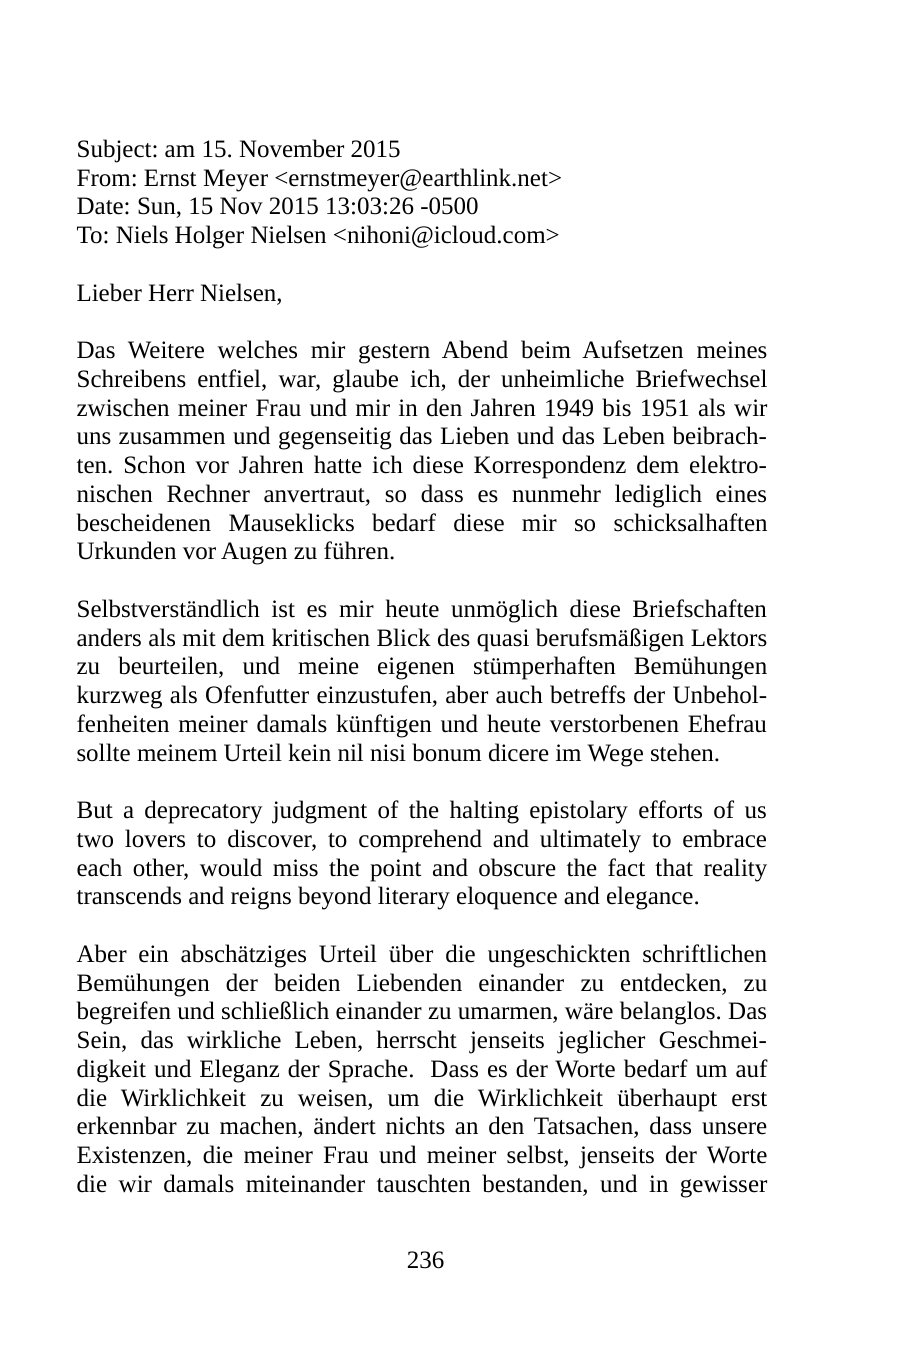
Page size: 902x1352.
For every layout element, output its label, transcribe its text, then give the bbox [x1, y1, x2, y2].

text Aber ein abschätziges Urteil über die ungeschickten schriftlichen Bemühungen der beiden Liebenden einander zu entdecken, zu begreifen und schließlich einander zu umarmen, wäre belanglos. Das Sein, das wirkliche Leben, herrscht jenseits jeglicher Geschmei-digkeit und Eleganz der Sprache. Dass es der Worte bedarf um auf die Wirklichkeit zu weisen, um die Wirklichkeit überhaupt erst erkennbar zu machen, ändert nichts an den Tatsachen, dass unsere Existenzen, die meiner Frau und meiner selbst, jenseits der Worte die wir damals miteinander tauschten bestanden, und in gewisser [76, 939, 768, 1198]
text Das Weitere welches mir gestern Abend beim Aufsetzen meines Schreibens entfiel, war, glaube ich, der unheimliche Briefwechsel zwischen meiner Frau und mir in den Jahren 1949 bis 1951 als wir uns zusammen und gegenseitig das Lieben und das Leben beibrach-ten. Schon vor Jahren hatte ich diese Korrespondenz dem elektro-nischen Rechner anvertraut, so dass es nunmehr lediglich eines bescheidenen Mauseklicks bedarf diese mir so schicksalhaften Urkunden vor Augen zu führen. [76, 335, 768, 565]
text Selbstverständlich ist es mir heute unmöglich diese Briefschaften anders als mit dem kritischen Blick des quasi berufsmäßigen Lektors zu beurteilen, und meine eigenen stümperhaften Bemühungen kurzweg als Ofenfutter einzustufen, aber auch betreffs der Unbehol-fenheiten meiner damals künftigen und heute verstorbenen Ehefrau sollte meinem Urteil kein nil nisi bonum dicere im Wege stehen. [76, 594, 768, 766]
text To: Niels Holger Nielsen <nihoni@icloud.com> [76, 220, 768, 249]
text Subject: am 15. November 2015 [76, 134, 768, 163]
text Lieber Herr Nielsen, [76, 278, 768, 306]
text But a deprecatory judgment of the halting epistolary efforts of us two lovers to discover, to comprehend and ultimately to embrace each other, would miss the point and obscure the fact that reality transcends and reigns beyond literary eloquence and elegance. [76, 795, 768, 910]
text From: Ernst Meyer <ernstmeyer@earthlink.net> [76, 163, 768, 191]
text Date: Sun, 15 Nov 2015 13:03:26 -0500 [76, 191, 768, 220]
